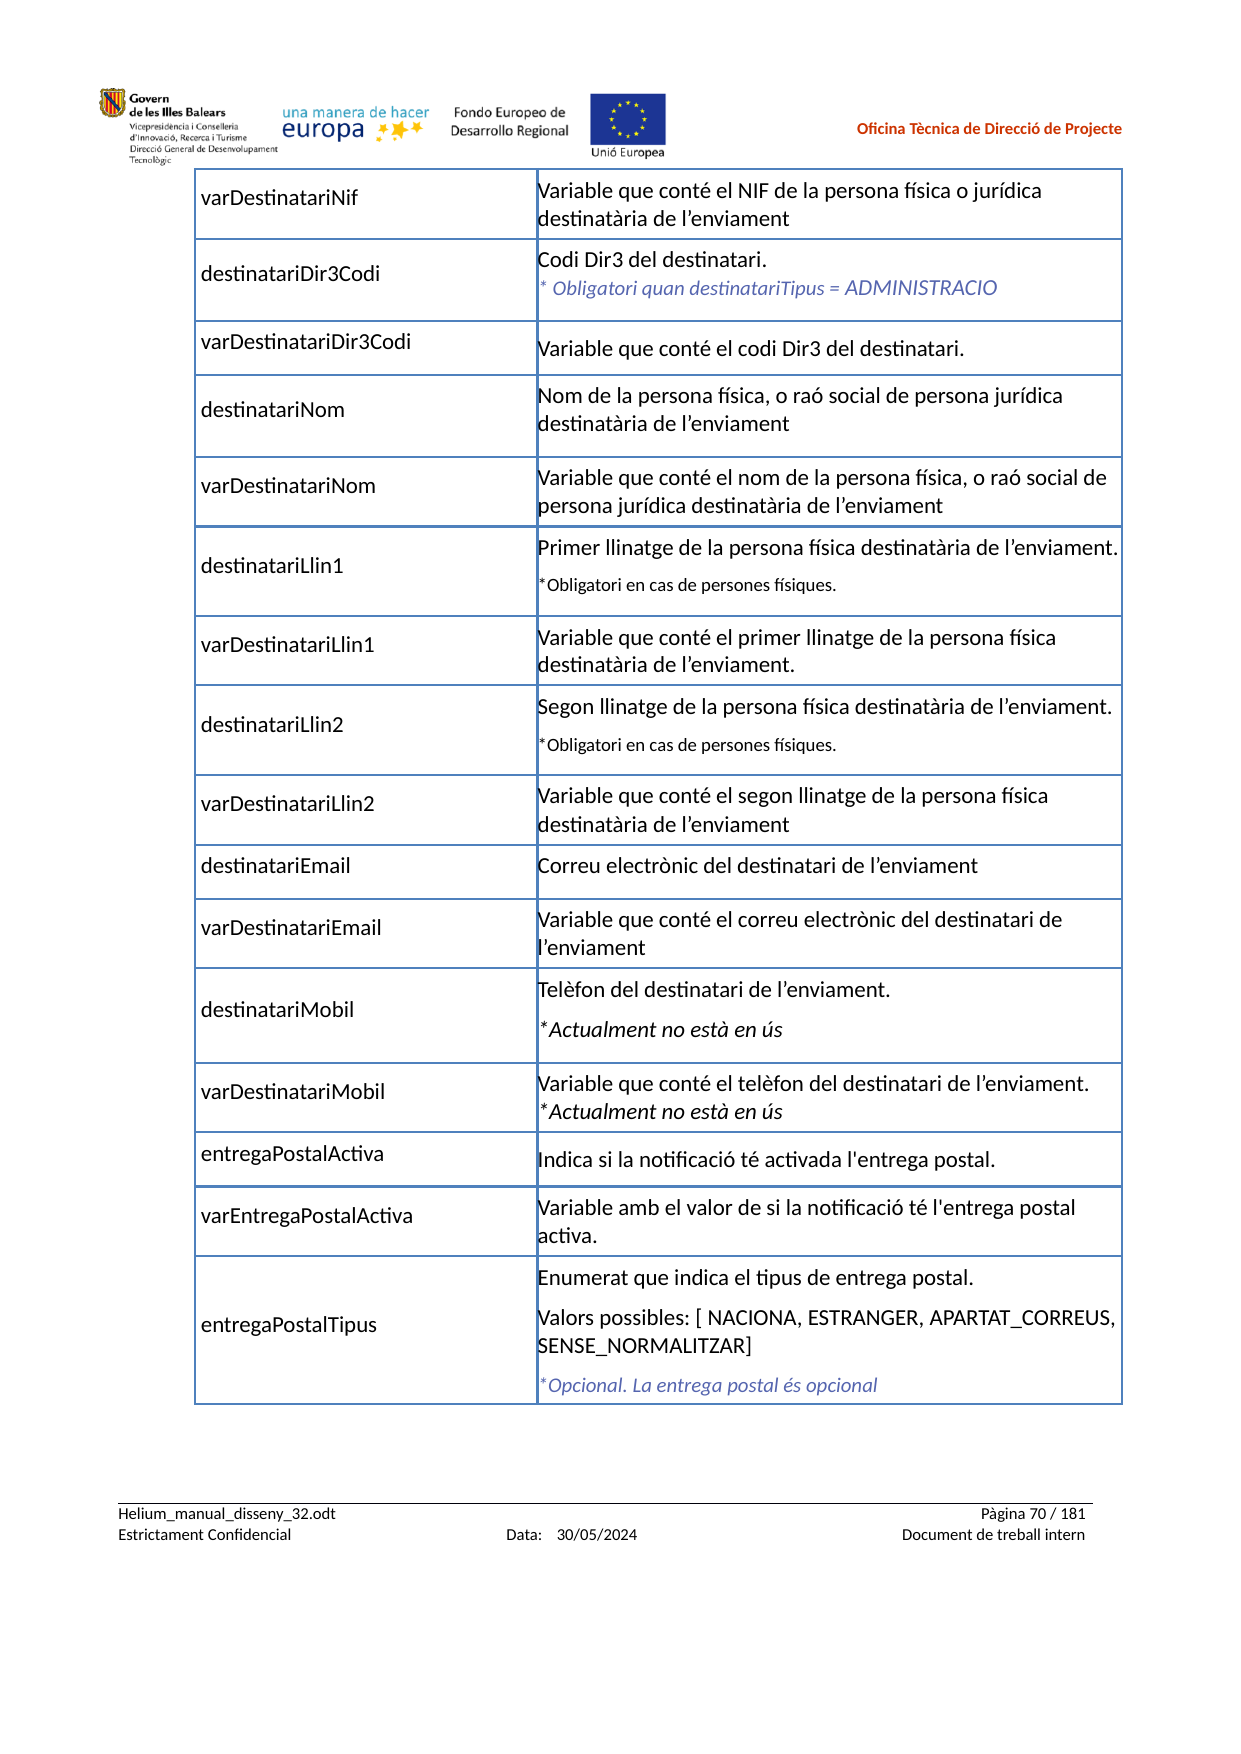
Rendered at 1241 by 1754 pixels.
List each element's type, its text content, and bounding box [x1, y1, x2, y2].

table_cell varDestinatariLlin1 [196, 617, 536, 684]
table_cell varDestinatariDir3Codi [196, 322, 536, 374]
table_cell destinatariNom [196, 376, 536, 456]
table_cell destinatariLlin1 [196, 528, 536, 615]
table_cell Codi Dir3 del destinatari. * Obligatori quan destinatariTipus = ADMINISTRACIO [539, 240, 1121, 319]
table_cell destinatariEmail [196, 846, 536, 897]
picture [99, 87, 668, 166]
table_cell varDestinatariNif [196, 170, 536, 237]
table_cell varDestinatariLlin2 [196, 776, 536, 843]
table_cell Variable que conté el primer llinatge de la persona física destinatària de l’enviament. [539, 617, 1121, 684]
table_cell Variable que conté el telèfon del destinatari de l’enviament. *Actualment no està en ús [539, 1064, 1121, 1131]
table_cell Variable que conté el nom de la persona física, o raó social de persona jurídica destinatària de l’enviament [539, 458, 1121, 525]
table_cell entregaPostalTipus [196, 1257, 536, 1403]
table_cell Enumerat que indica el tipus de entrega postal. Valors possibles: [ NACIONA, ESTRANGER, APARTAT_CORREUS, SENSE_NORMALITZAR] *Opcional. La entrega postal és opcional [539, 1257, 1121, 1403]
table_cell Segon llinatge de la persona física destinatària de l’enviament. *Obligatori en cas de persones físiques. [539, 686, 1121, 774]
table_cell Variable amb el valor de si la notificació té l'entrega postal activa. [539, 1188, 1121, 1255]
table_cell Variable que conté el correu electrònic del destinatari de l’enviament [539, 900, 1121, 967]
table_cell varEntregaPostalActiva [196, 1188, 536, 1255]
table_cell varDestinatariNom [196, 458, 536, 525]
table_cell Variable que conté el segon llinatge de la persona física destinatària de l’enviament [539, 776, 1121, 843]
table_cell destinatariDir3Codi [196, 240, 536, 319]
table_cell Nom de la persona física, o raó social de persona jurídica destinatària de l’enviament [539, 376, 1121, 456]
table_cell Variable que conté el codi Dir3 del destinatari. [539, 322, 1121, 374]
table_cell destinatariLlin2 [196, 686, 536, 774]
table_cell Primer llinatge de la persona física destinatària de l’enviament. *Obligatori en cas de persones físiques. [539, 528, 1121, 615]
table_cell Indica si la notificació té activada l'entrega postal. [539, 1133, 1121, 1185]
table_cell Telèfon del destinatari de l’enviament. *Actualment no està en ús [539, 969, 1121, 1062]
table_cell Variable que conté el NIF de la persona física o jurídica destinatària de l’enviament [539, 170, 1121, 237]
table_cell varDestinatariEmail [196, 900, 536, 967]
table_cell Correu electrònic del destinatari de l’enviament [539, 846, 1121, 897]
table_cell varDestinatariMobil [196, 1064, 536, 1131]
table_cell entregaPostalActiva [196, 1133, 536, 1185]
table_cell destinatariMobil [196, 969, 536, 1062]
